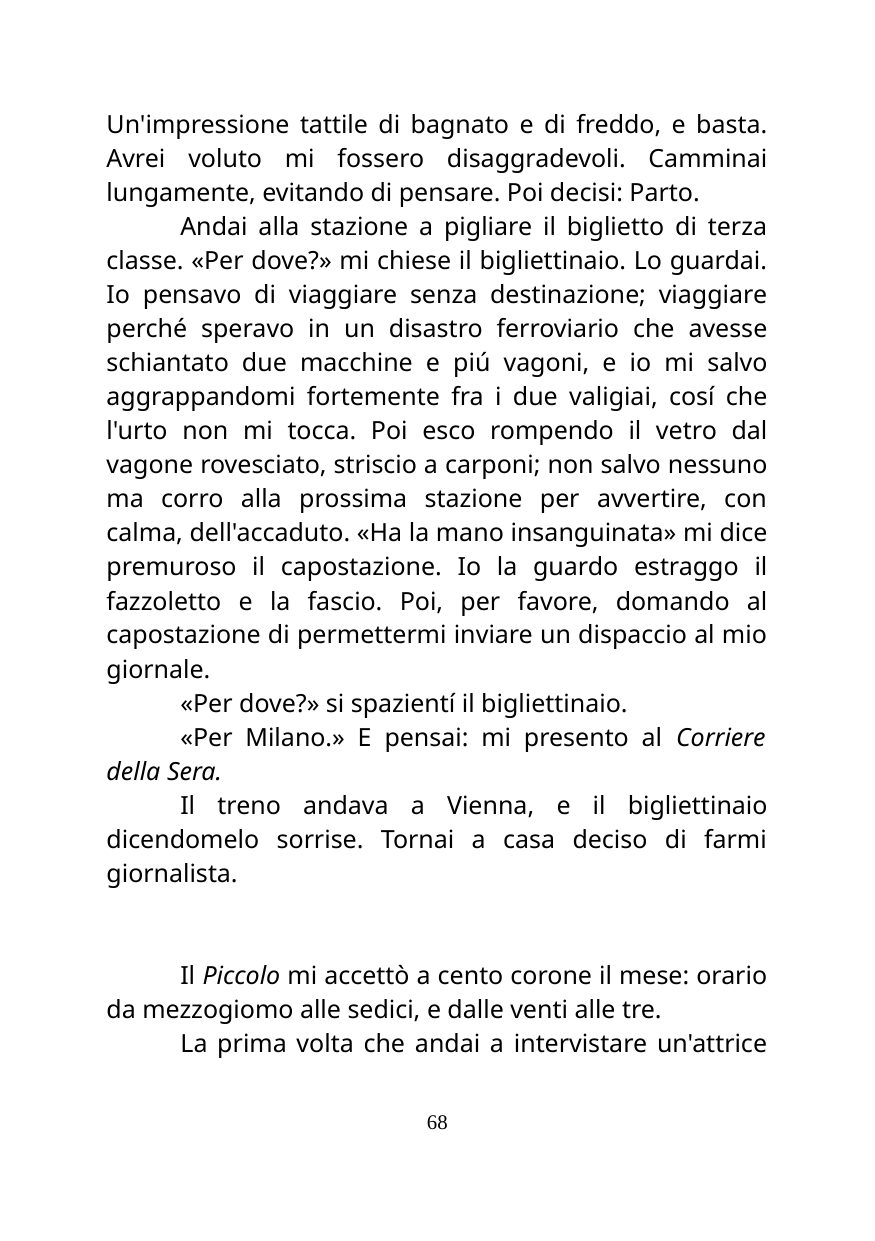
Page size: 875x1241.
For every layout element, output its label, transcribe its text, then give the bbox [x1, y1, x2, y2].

text Andai alla stazione a pigliare il biglietto di terza classe. «Per dove?» mi chiese il bigliettinaio. Lo guardai. Io pensavo di viaggiare senza destinazione; viaggiare perché speravo in un disastro ferroviario che avesse schiantato due macchine e piú vagoni, e io mi salvo aggrappandomi fortemente fra i due valigiai, cosí che l'urto non mi tocca. Poi esco rompendo il vetro dal vagone rovesciato, striscio a carponi; non salvo nessuno ma corro alla prossima stazione per avvertire, con calma, dell'accaduto. «Ha la mano insanguinata» mi dice premuroso il capostazione. Io la guardo estraggo il fazzoletto e la fascio. Poi, per favore, domando al capostazione di permettermi inviare un dispaccio al mio giornale. [106, 208, 768, 685]
text «Per Milano.» E pensai: mi presento al Corriere della Sera. [106, 719, 768, 787]
text La prima volta che andai a intervistare un'attrice [106, 1025, 768, 1059]
text Il treno andava a Vienna, e il bigliettinaio dicendomelo sorrise. Tornai a casa deciso di farmi giornalista. [106, 787, 768, 890]
text Il Piccolo mi accettò a cento corone il mese: orario da mezzogiomo alle sedici, e dalle venti alle tre. [106, 957, 768, 1025]
text «Per dove?» si spazientí il bigliettinaio. [106, 685, 768, 719]
text Un'impressione tattile di bagnato e di freddo, e basta. Avrei voluto mi fossero disaggradevoli. Camminai lungamente, evitando di pensare. Poi decisi: Parto. [106, 106, 768, 208]
